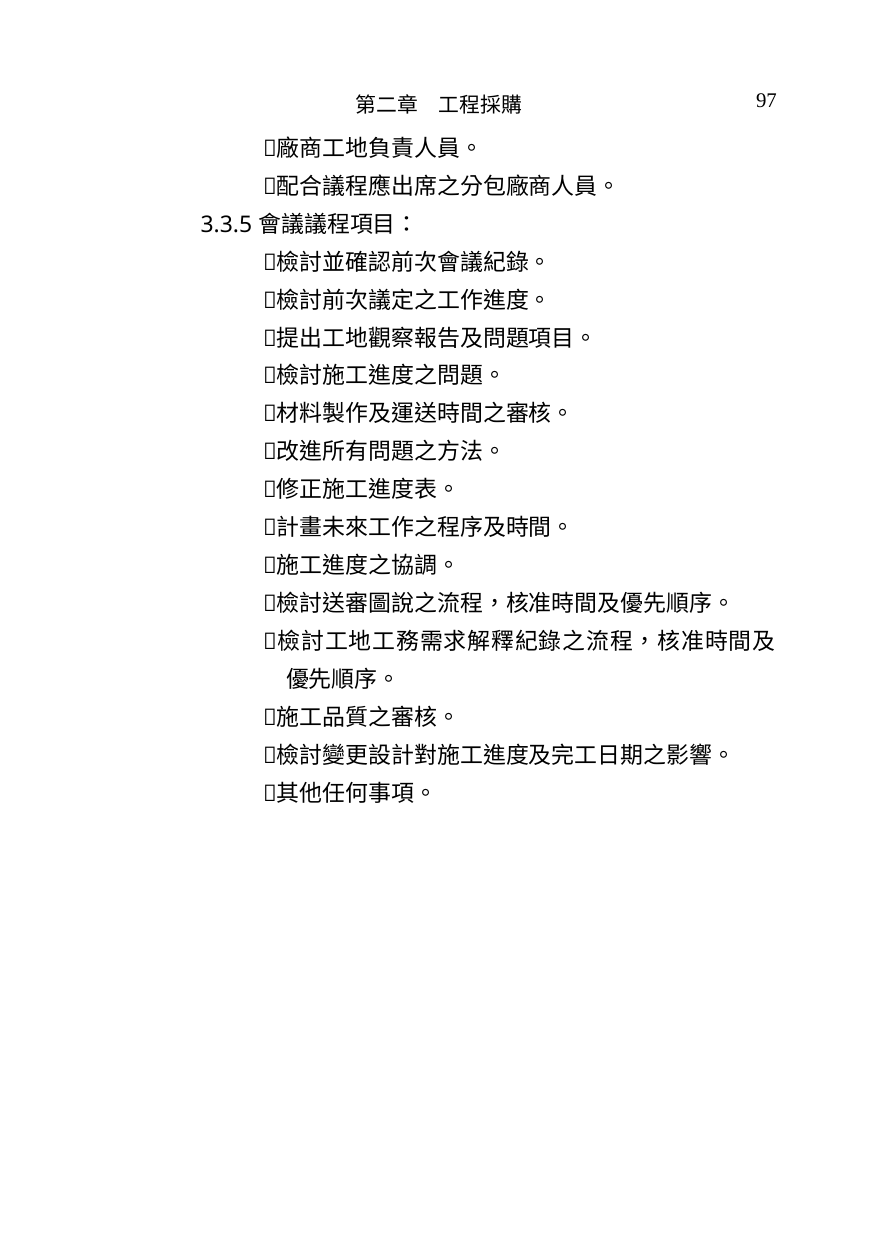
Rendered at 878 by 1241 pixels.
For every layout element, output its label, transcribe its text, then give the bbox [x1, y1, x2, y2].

text 檢討變更設計對施工進度及完工日期之影響。 [263, 734, 777, 772]
text 其他任何事項。 [263, 772, 777, 810]
text 檢討工地工務需求解釋紀錄之流程，核准時間及優先順序。 [263, 620, 777, 696]
text 材料製作及運送時間之審核。 [263, 393, 777, 431]
text 修正施工進度表。 [263, 469, 777, 507]
text 提出工地觀察報告及問題項目。 [263, 317, 777, 355]
text 檢討並確認前次會議紀錄。 [263, 241, 777, 279]
text 檢討送審圖說之流程，核准時間及優先順序。 [263, 582, 777, 620]
text 配合議程應出席之分包廠商人員。 [263, 165, 777, 203]
text 廠商工地負責人員。 [263, 127, 777, 165]
text 3.3.5 會議議程項目： [200, 203, 777, 241]
text 改進所有問題之方法。 [263, 431, 777, 469]
text 施工品質之審核。 [263, 696, 777, 734]
text 計畫未來工作之程序及時間。 [263, 507, 777, 544]
text 檢討施工進度之問題。 [263, 355, 777, 393]
text 施工進度之協調。 [263, 544, 777, 582]
text 檢討前次議定之工作進度。 [263, 279, 777, 317]
